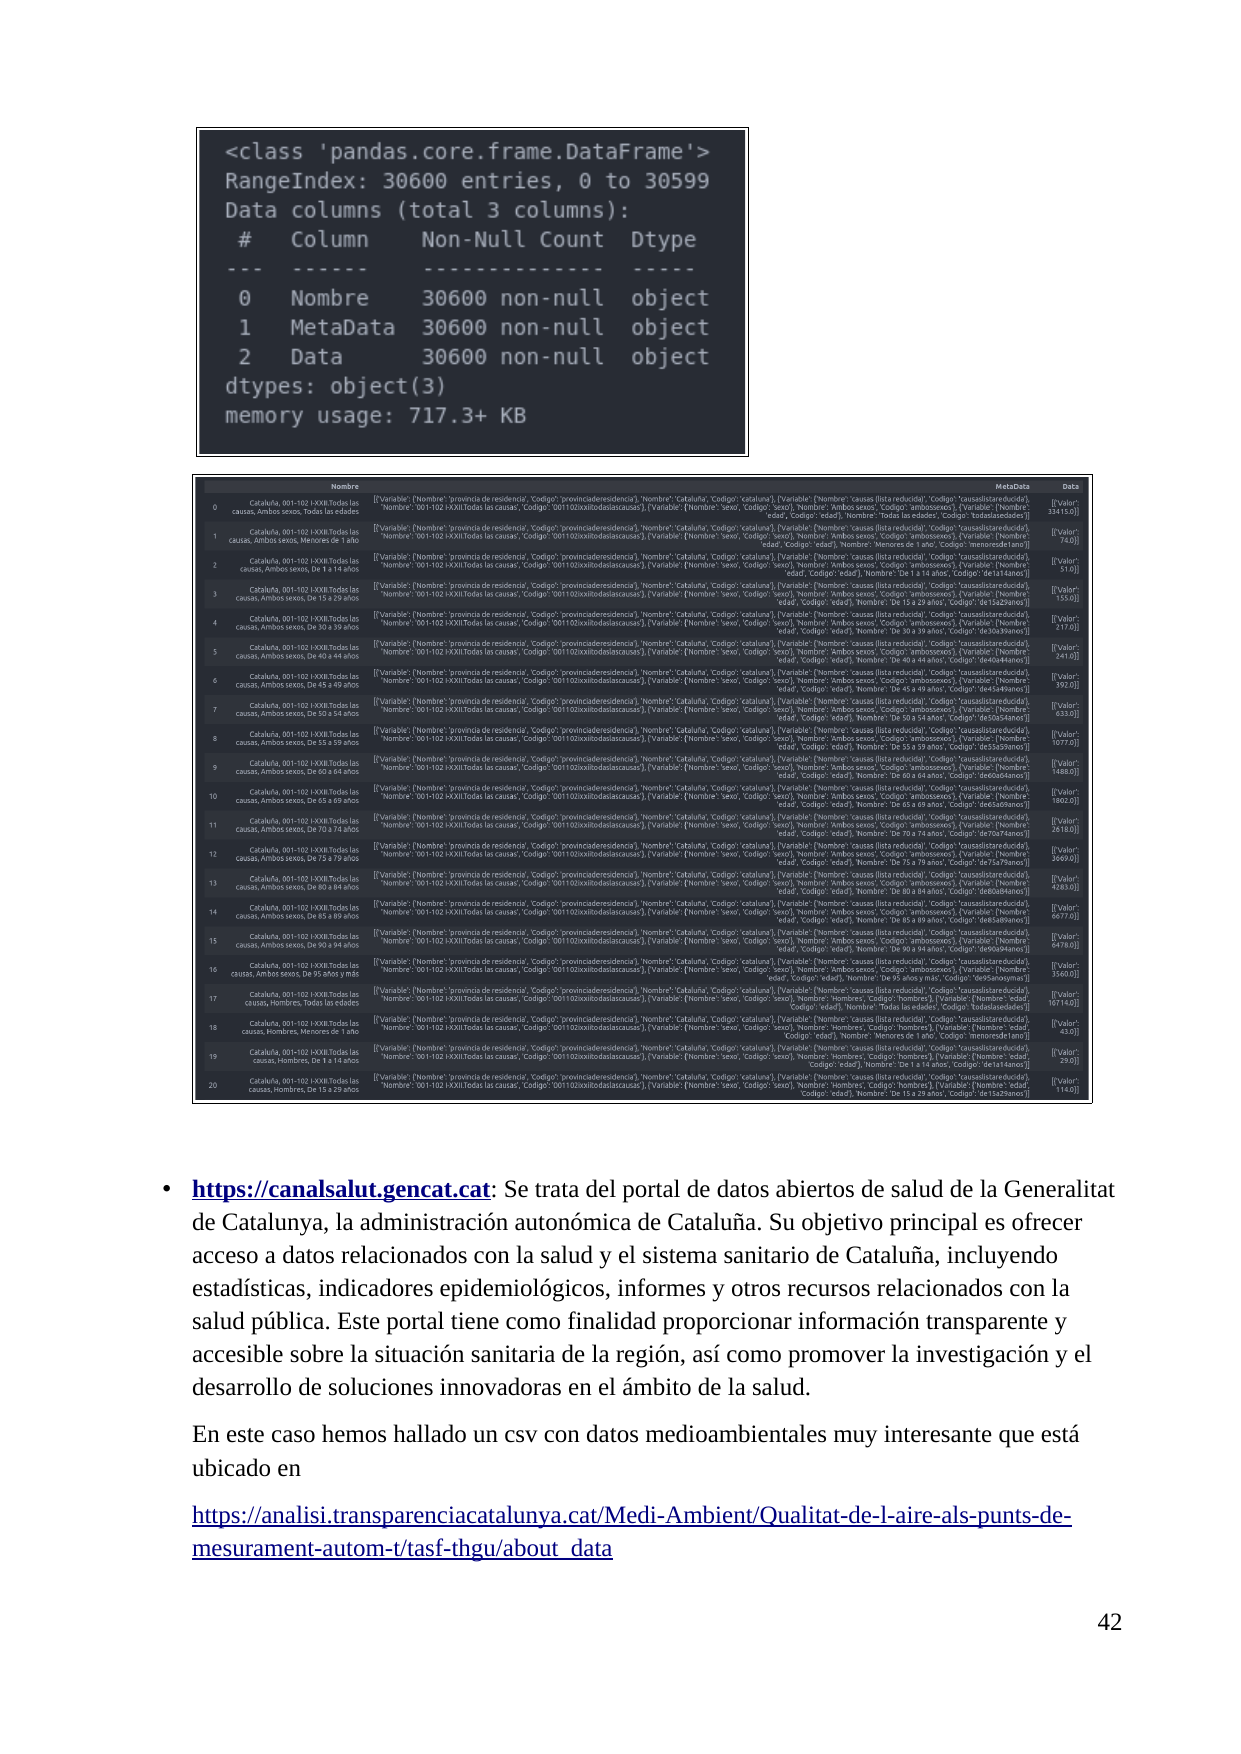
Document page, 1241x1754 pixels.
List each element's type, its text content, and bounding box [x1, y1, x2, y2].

list https://canalsalut.gencat.cat: Se trata del portal de datos abiertos de salud de la Generalitat de Catalunya, la administración autonómica de Cataluña. Su objetivo principal es ofrecer acceso a datos relacionados con la salud y el sistema sanitario de Cataluña, incluyendo estadísticas, indicadores epidemiológicos, informes y otros recursos relacionados con la salud pública. Este portal tiene como finalidad proporcionar información transparente y accesible sobre la situación sanitaria de la región, así como promover la investigación y el desarrollo de soluciones innovadoras en el ámbito de la salud. [162, 1174, 1122, 1401]
list En este caso hemos hallado un csv con datos medioambientales muy interesante que está ubicado en [162, 1419, 1122, 1481]
list https://analisi.transparenciacatalunya.cat/Medi-Ambient/Qualitat-de-l-aire-als-punts-de-mesurament-autom-t/tasf-thgu/about_data [162, 1500, 1122, 1562]
picture [199, 130, 746, 454]
picture [195, 477, 1089, 1100]
